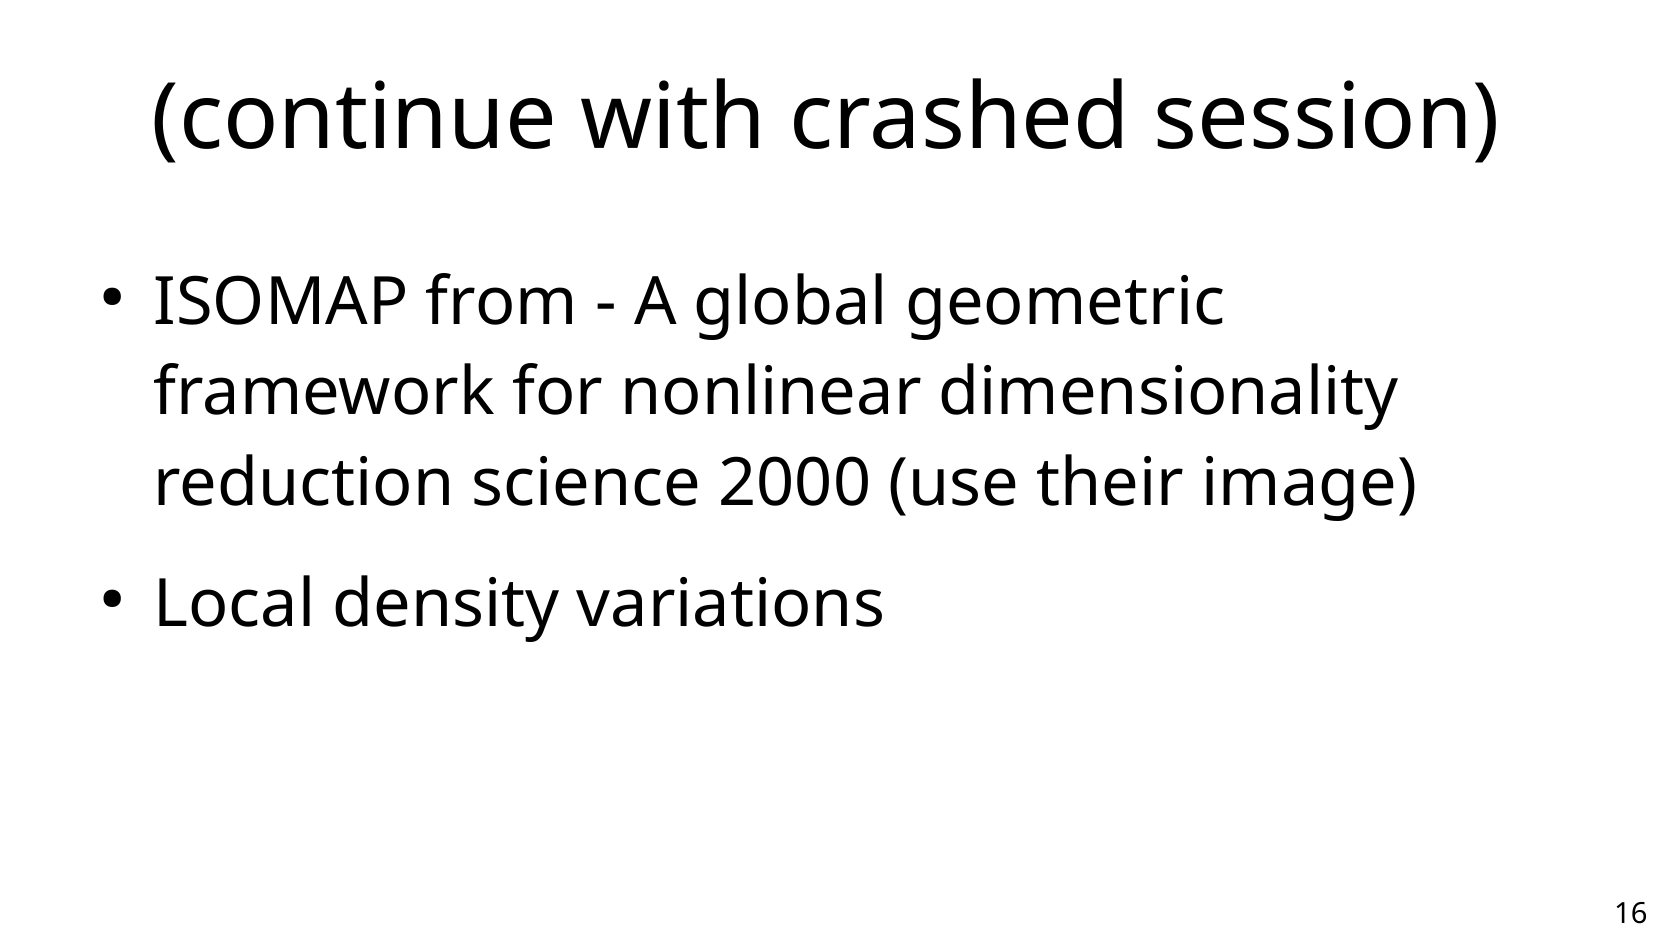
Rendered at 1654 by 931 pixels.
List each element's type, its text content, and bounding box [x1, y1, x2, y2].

list ISOMAP from - A global geometric framework for nonlinear dimensionality reduction science 2000 (use their image) Local density variations [82, 253, 1571, 793]
title (continue with crashed session) [82, 1, 1571, 226]
